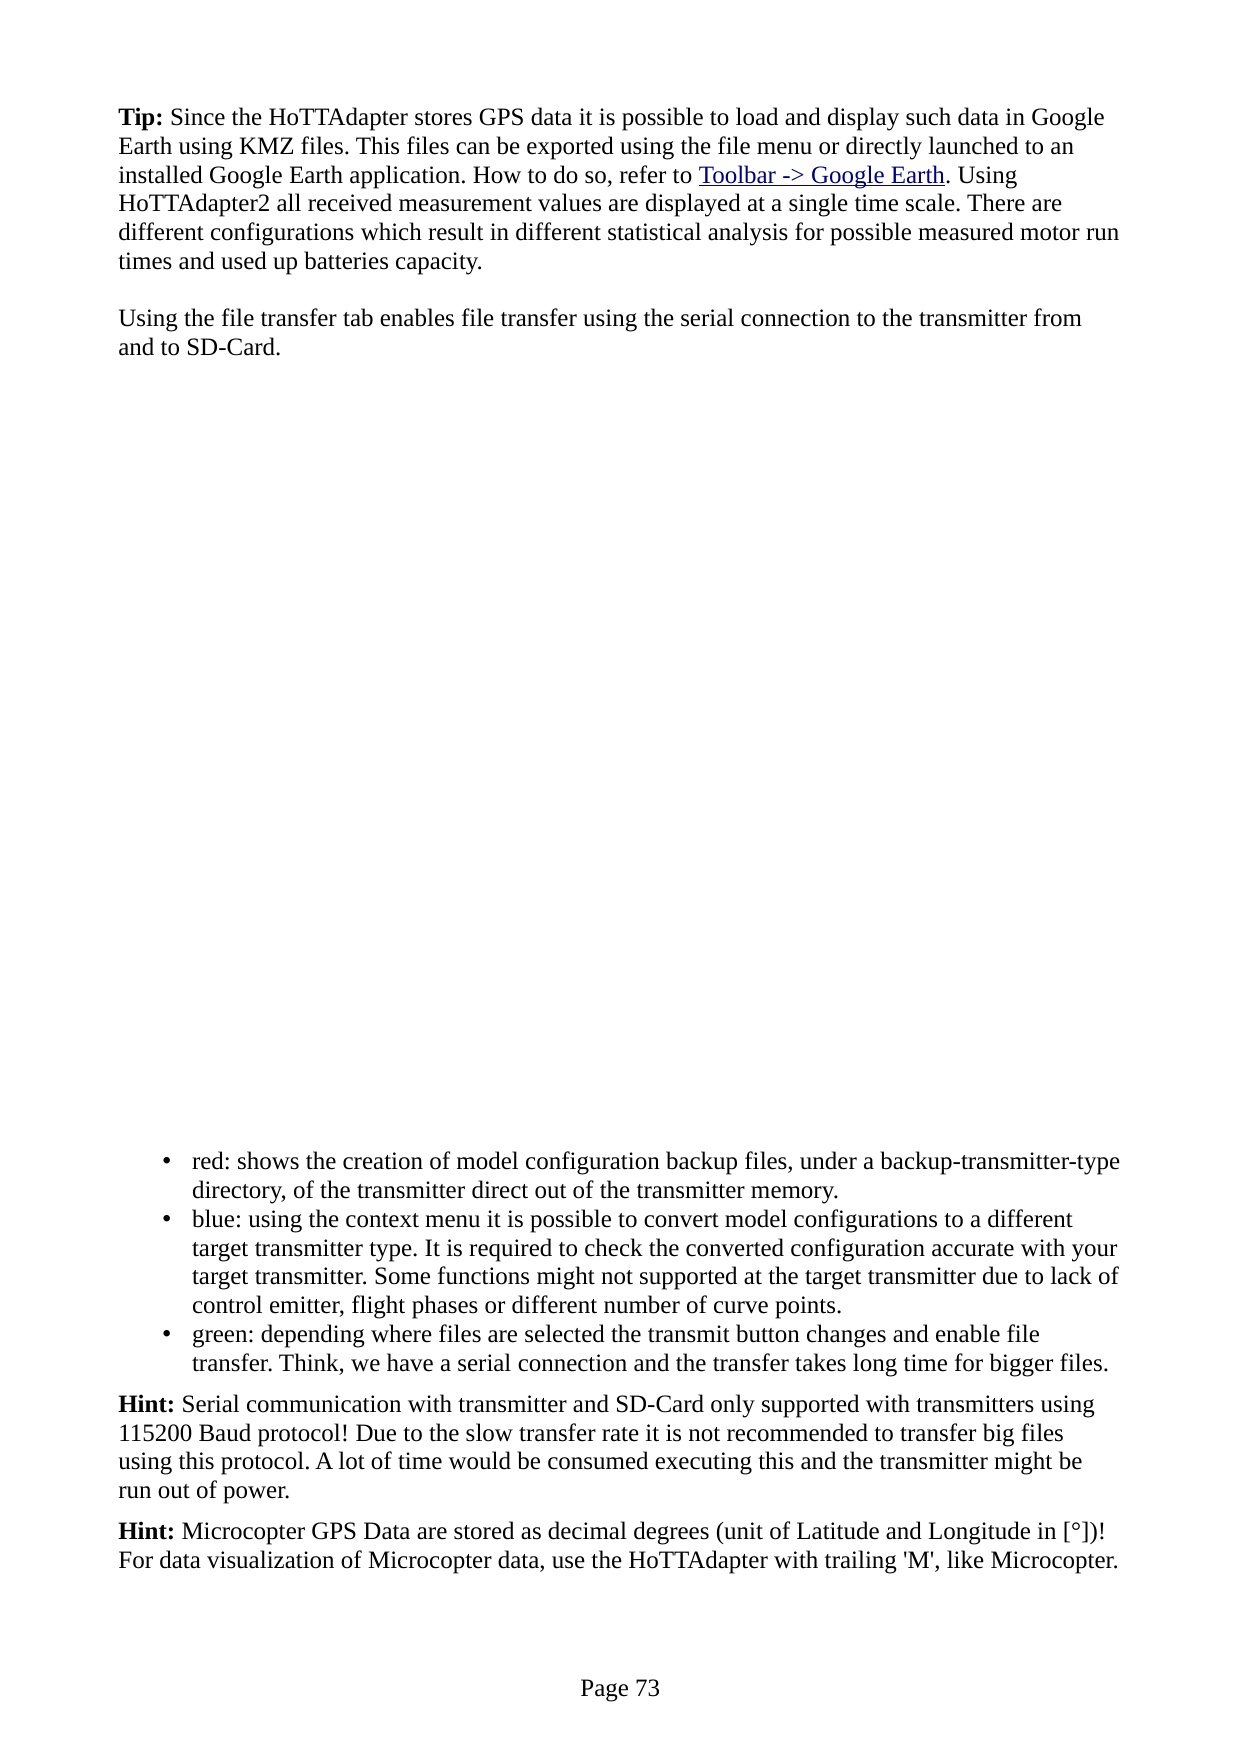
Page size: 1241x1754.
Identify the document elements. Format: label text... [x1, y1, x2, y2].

text Tip: Since the HoTTAdapter stores GPS data it is possible to load and display such data in Google Earth using KMZ files. This files can be exported using the file menu or directly launched to an installed Google Earth application. How to do so, refer to Toolbar -> Google Earth. Using HoTTAdapter2 all received measurement values are displayed at a single time scale. There are different configurations which result in different statistical analysis for possible measured motor run times and used up batteries capacity. [118, 102, 1122, 275]
list green: depending where files are selected the transmit button changes and enable file transfer. Think, we have a serial connection and the transfer takes long time for bigger files. [162, 1319, 1122, 1376]
list red: shows the creation of model configuration backup files, under a backup-transmitter-type directory, of the transmitter direct out of the transmitter memory. [162, 1146, 1122, 1204]
list blue: using the context menu it is possible to convert model configurations to a different target transmitter type. It is required to check the converted configuration accurate with your target transmitter. Some functions might not supported at the target transmitter due to lack of control emitter, flight phases or different number of curve points. [162, 1204, 1122, 1319]
text Hint: Serial communication with transmitter and SD-Card only supported with transmitters using 115200 Baud protocol! Due to the slow transfer rate it is not recommended to transfer big files using this protocol. A lot of time would be consumed executing this and the transmitter might be run out of power. [118, 1389, 1122, 1504]
text Using the file transfer tab enables file transfer using the serial connection to the transmitter from and to SD-Card. [118, 303, 1122, 361]
text Hint: Microcopter GPS Data are stored as decimal degrees (unit of Latitude and Longitude in [°])! For data visualization of Microcopter data, use the HoTTAdapter with trailing 'M', like Microcopter. [118, 1516, 1122, 1574]
